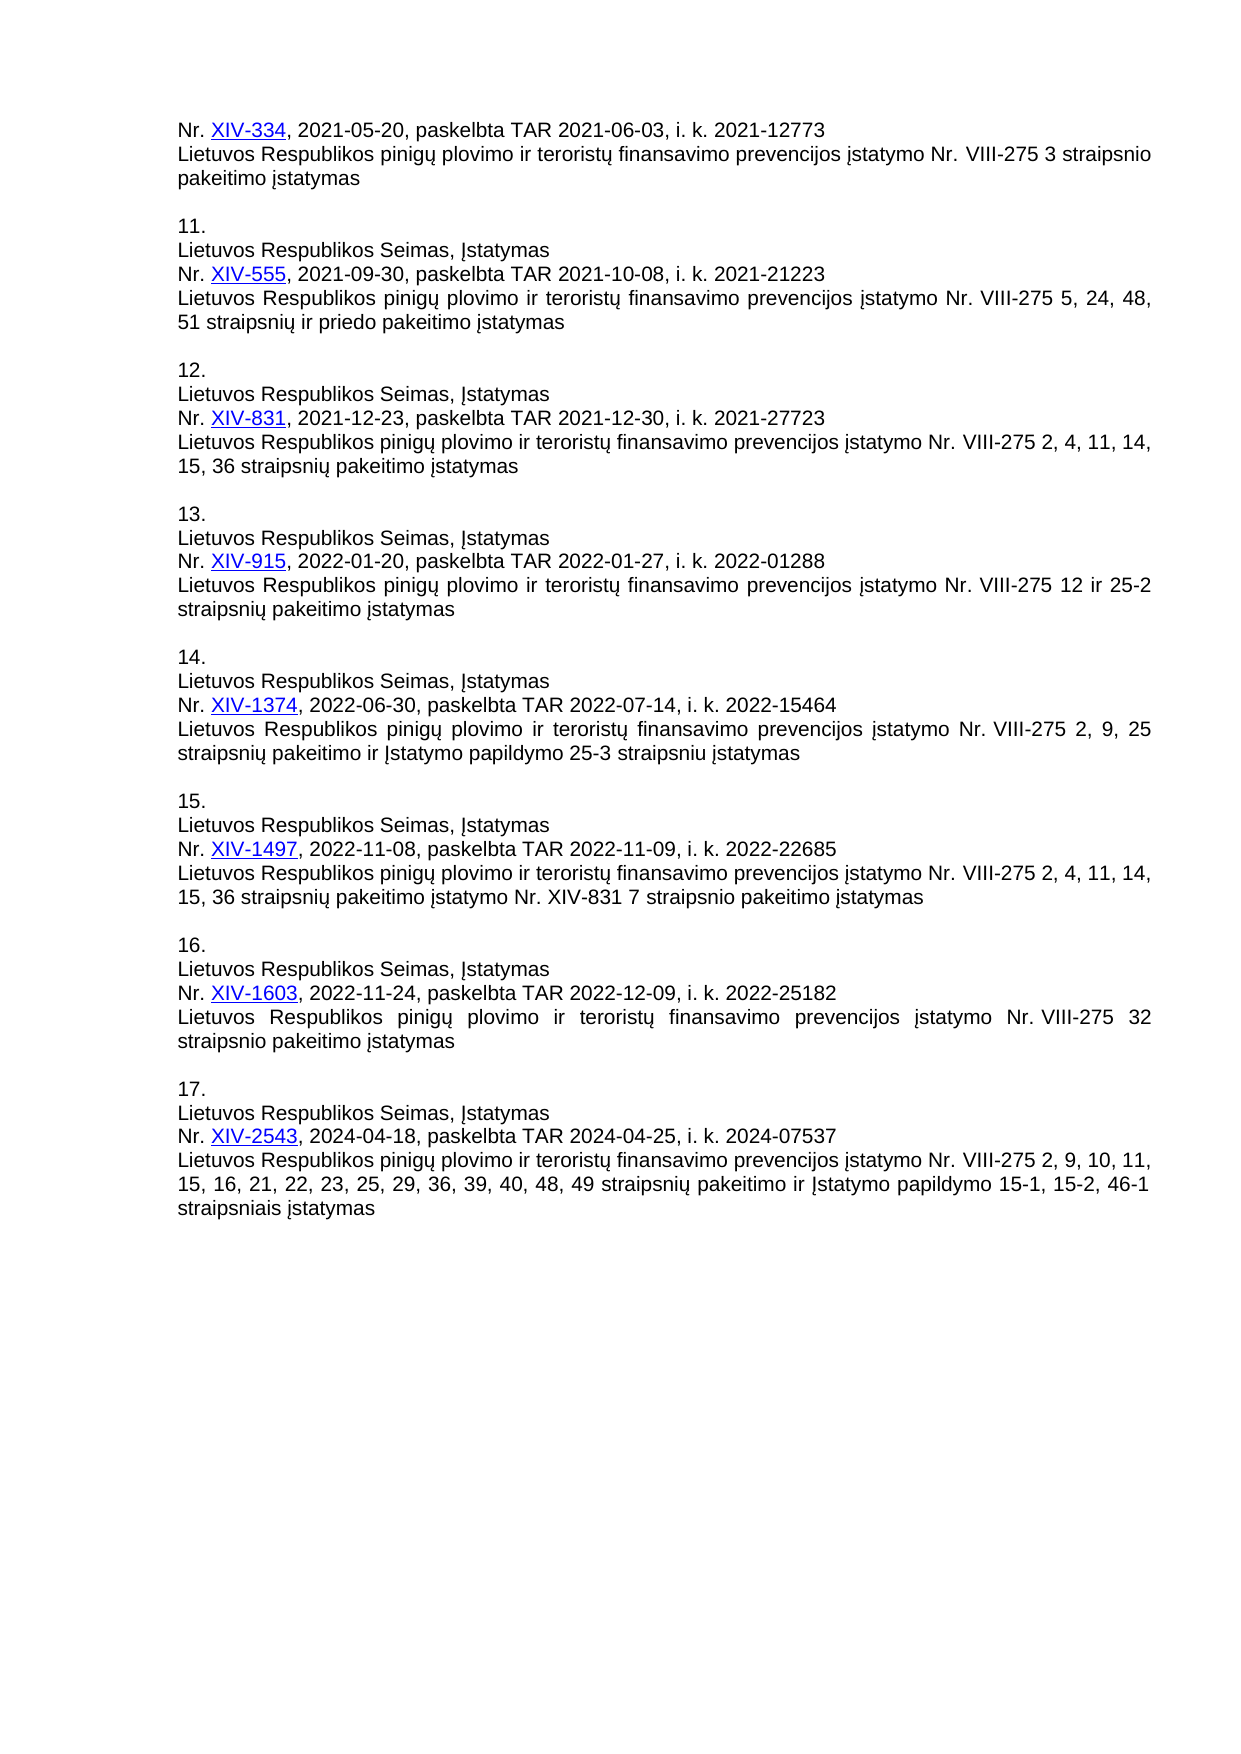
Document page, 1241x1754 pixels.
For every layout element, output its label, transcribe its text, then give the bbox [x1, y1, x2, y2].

text Nr. XIV-1497, 2022-11-08, paskelbta TAR 2022-11-09, i. k. 2022-22685 [177, 837, 1152, 861]
text Lietuvos Respublikos Seimas, Įstatymas [177, 669, 1152, 693]
text Lietuvos Respublikos pinigų plovimo ir teroristų finansavimo prevencijos įstatymo Nr. VIII-275 2, 9, 25 straipsnių pakeitimo ir Įstatymo papildymo 25-3 straipsniu įstatymas [177, 717, 1152, 765]
text 15. [177, 789, 1152, 813]
text 13. [177, 501, 1152, 525]
text Nr. XIV-2543, 2024-04-18, paskelbta TAR 2024-04-25, i. k. 2024-07537 [177, 1124, 1152, 1148]
text Nr. XIV-1374, 2022-06-30, paskelbta TAR 2022-07-14, i. k. 2022-15464 [177, 693, 1152, 717]
text Lietuvos Respublikos Seimas, Įstatymas [177, 238, 1152, 262]
text Lietuvos Respublikos pinigų plovimo ir teroristų finansavimo prevencijos įstatymo Nr. VIII-275 12 ir 25-2 straipsnių pakeitimo įstatymas [177, 573, 1152, 621]
text 16. [177, 933, 1152, 957]
text Lietuvos Respublikos pinigų plovimo ir teroristų finansavimo prevencijos įstatymo Nr. VIII-275 3 straipsnio pakeitimo įstatymas [177, 142, 1152, 190]
text Lietuvos Respublikos Seimas, Įstatymas [177, 525, 1152, 549]
text Nr. XIV-555, 2021-09-30, paskelbta TAR 2021-10-08, i. k. 2021-21223 [177, 262, 1152, 286]
text Nr. XIV-915, 2022-01-20, paskelbta TAR 2022-01-27, i. k. 2022-01288 [177, 549, 1152, 573]
text Lietuvos Respublikos Seimas, Įstatymas [177, 957, 1152, 981]
text 17. [177, 1076, 1152, 1100]
text Nr. XIV-334, 2021-05-20, paskelbta TAR 2021-06-03, i. k. 2021-12773 [177, 118, 1152, 142]
text Lietuvos Respublikos pinigų plovimo ir teroristų finansavimo prevencijos įstatymo Nr. VIII-275 5, 24, 48, 51 straipsnių ir priedo pakeitimo įstatymas [177, 286, 1152, 334]
text Lietuvos Respublikos pinigų plovimo ir teroristų finansavimo prevencijos įstatymo Nr. VIII-275 2, 4, 11, 14, 15, 36 straipsnių pakeitimo įstatymo Nr. XIV-831 7 straipsnio pakeitimo įstatymas [177, 861, 1152, 909]
text 14. [177, 645, 1152, 669]
text Lietuvos Respublikos pinigų plovimo ir teroristų finansavimo prevencijos įstatymo Nr. VIII-275 2, 4, 11, 14, 15, 36 straipsnių pakeitimo įstatymas [177, 429, 1152, 477]
text Lietuvos Respublikos pinigų plovimo ir teroristų finansavimo prevencijos įstatymo Nr. VIII-275 32 straipsnio pakeitimo įstatymas [177, 1004, 1152, 1052]
text 12. [177, 358, 1152, 382]
text Lietuvos Respublikos Seimas, Įstatymas [177, 382, 1152, 406]
text Lietuvos Respublikos Seimas, Įstatymas [177, 813, 1152, 837]
text Lietuvos Respublikos pinigų plovimo ir teroristų finansavimo prevencijos įstatymo Nr. VIII-275 2, 9, 10, 11, 15, 16, 21, 22, 23, 25, 29, 36, 39, 40, 48, 49 straipsnių pakeitimo ir Įstatymo papildymo 15-1, 15-2, 46-1 straipsniais įstatymas [177, 1148, 1152, 1220]
text Nr. XIV-1603, 2022-11-24, paskelbta TAR 2022-12-09, i. k. 2022-25182 [177, 981, 1152, 1004]
text Nr. XIV-831, 2021-12-23, paskelbta TAR 2021-12-30, i. k. 2021-27723 [177, 406, 1152, 429]
text 11. [177, 214, 1152, 238]
text Lietuvos Respublikos Seimas, Įstatymas [177, 1100, 1152, 1124]
